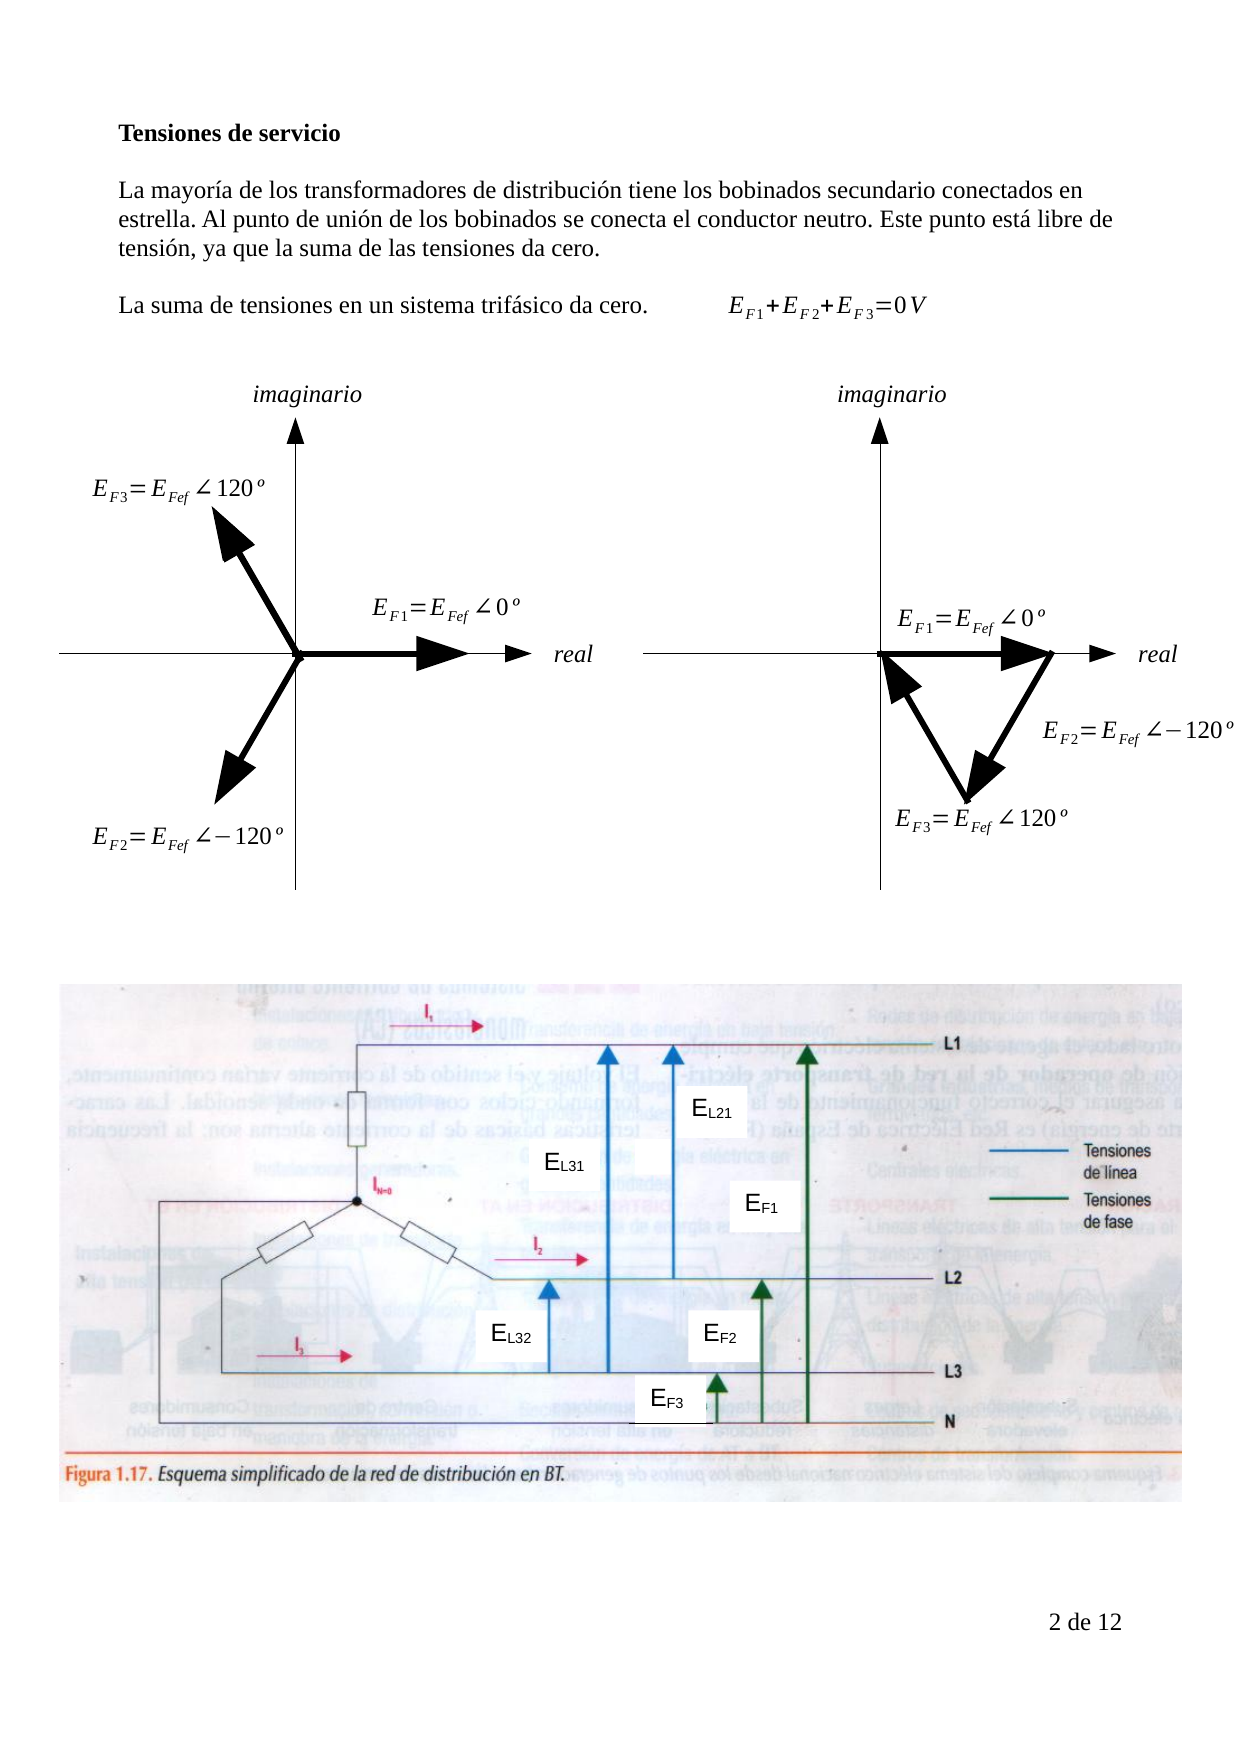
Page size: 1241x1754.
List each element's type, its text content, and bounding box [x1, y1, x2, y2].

picture [59, 984, 1182, 1502]
text Tensiones de servicio [118, 118, 1122, 147]
text La mayoría de los transformadores de distribución tiene los bobinados secundario conectados en estrella. Al punto de unión de los bobinados se conecta el conductor neutro. Este punto está libre de tensión, ya que la suma de las tensiones da cero. [118, 176, 1122, 262]
text La suma de tensiones en un sistema trifásico da cero. [118, 291, 1122, 323]
